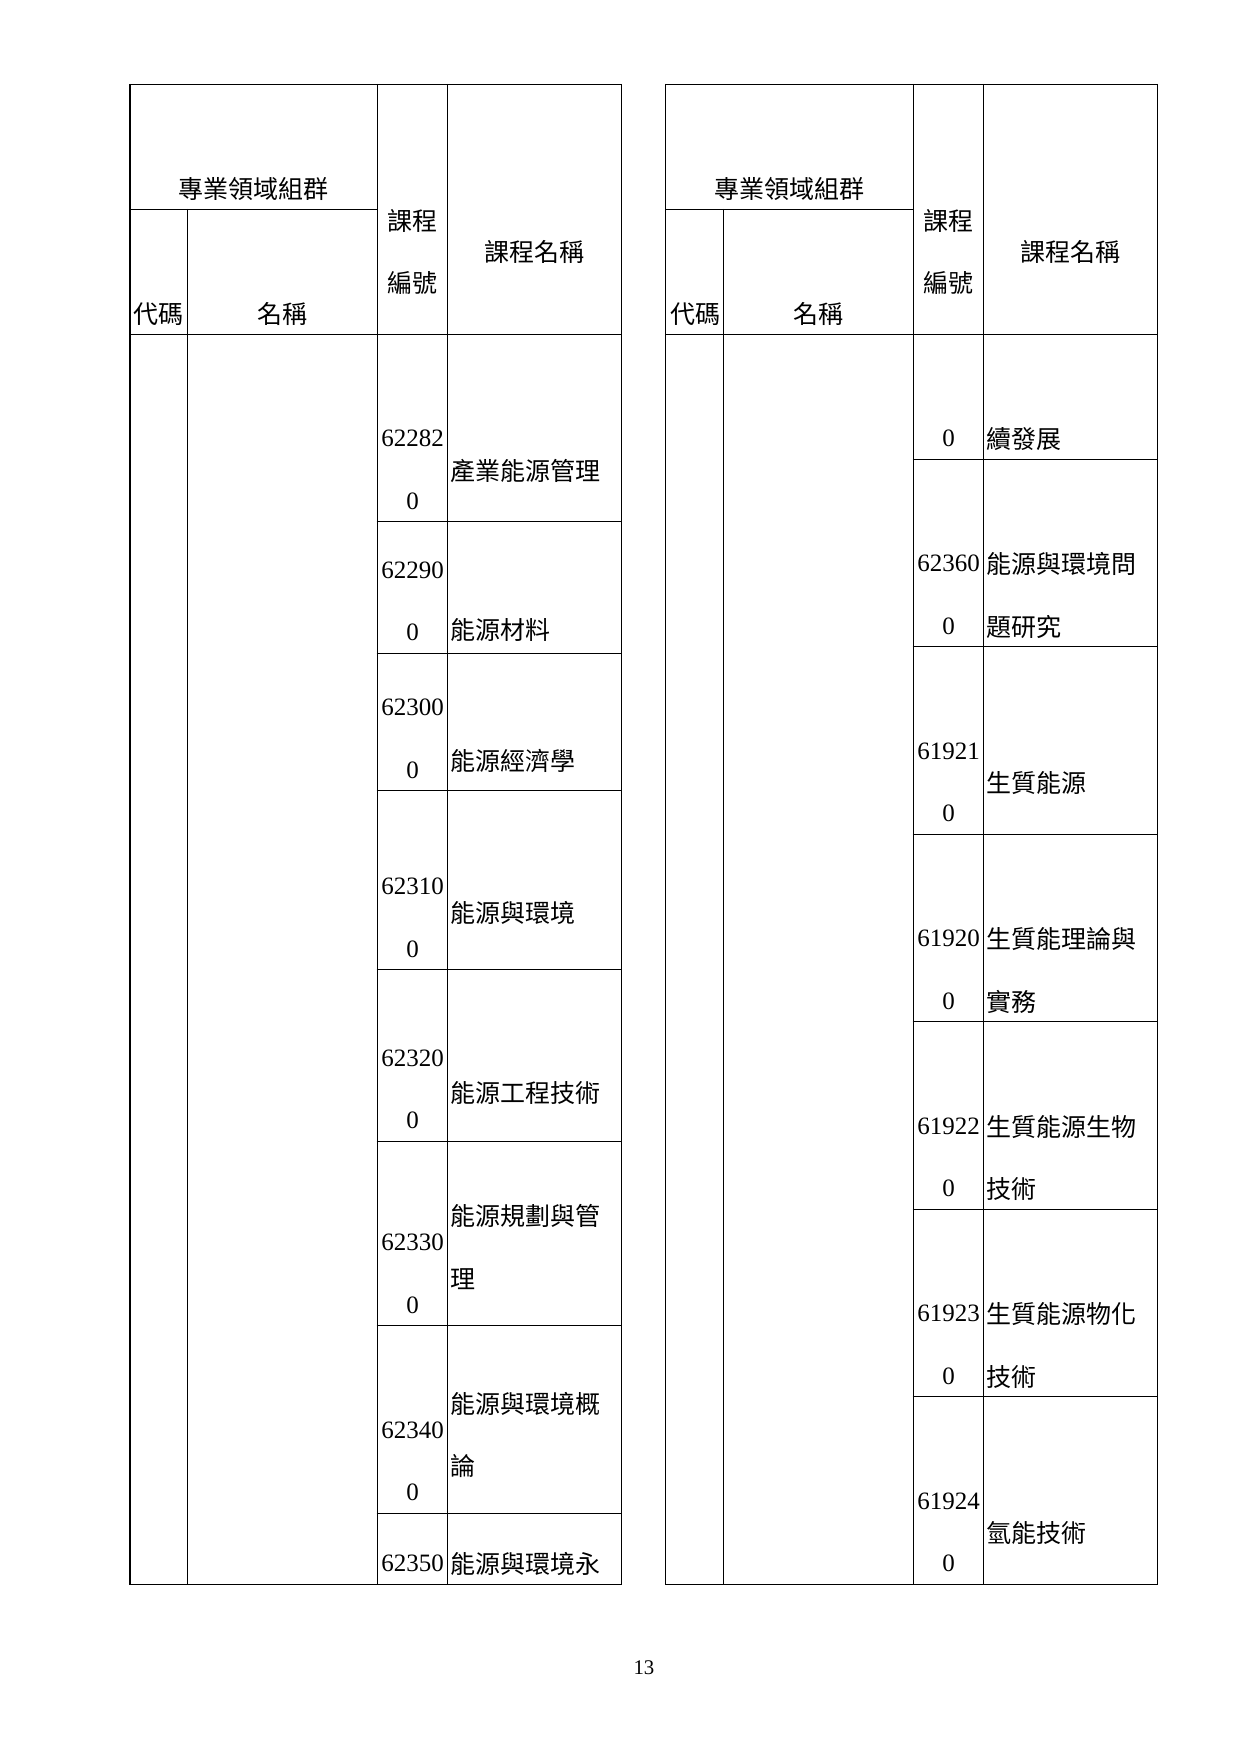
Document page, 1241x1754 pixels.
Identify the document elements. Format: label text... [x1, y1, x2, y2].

table_cell 能源經濟學 [448, 654, 621, 790]
table_cell 產業能源管理 [448, 335, 621, 521]
table_cell [188, 335, 377, 1584]
table_cell 623100 [378, 791, 447, 969]
table_cell 代碼 [666, 210, 723, 334]
table_header 課程名稱 [984, 85, 1157, 334]
table_header 課程編號 [914, 85, 983, 334]
table_cell 續發展 [984, 335, 1157, 459]
table_cell 622820 [378, 335, 447, 521]
table_cell 623300 [378, 1142, 447, 1325]
table_cell 62350 [378, 1514, 447, 1584]
table_cell 氫能技術 [984, 1397, 1157, 1584]
table_cell 能源工程技術 [448, 970, 621, 1141]
table_cell 619220 [914, 1022, 983, 1209]
table_header 專業領域組群 [131, 85, 377, 209]
table_cell [724, 335, 913, 1584]
table_cell [666, 335, 723, 1584]
table_cell 619210 [914, 647, 983, 834]
table_cell 能源與環境問題研究 [984, 460, 1157, 646]
table_cell 623400 [378, 1326, 447, 1512]
table_cell 能源材料 [448, 522, 621, 652]
table_header 課程名稱 [448, 85, 621, 334]
table_cell 生質能源物化技術 [984, 1210, 1157, 1396]
table_cell 能源與環境概論 [448, 1326, 621, 1512]
table_cell 622900 [378, 522, 447, 652]
table_cell 名稱 [188, 210, 377, 334]
table_cell 0 [914, 335, 983, 459]
table_cell 623200 [378, 970, 447, 1141]
table_cell [131, 335, 187, 1584]
table_cell 生質能源生物技術 [984, 1022, 1157, 1209]
table_cell 生質能理論與實務 [984, 835, 1157, 1021]
table_cell 能源規劃與管理 [448, 1142, 621, 1325]
table_cell 619230 [914, 1210, 983, 1396]
table_cell 代碼 [131, 210, 187, 334]
table_header 專業領域組群 [666, 85, 913, 209]
table_cell 能源與環境永 [448, 1514, 621, 1584]
table_cell 619200 [914, 835, 983, 1021]
table_header 課程編號 [378, 85, 447, 334]
table_cell 623600 [914, 460, 983, 646]
table_cell 619240 [914, 1397, 983, 1584]
table_cell 生質能源 [984, 647, 1157, 834]
table_cell 名稱 [724, 210, 913, 334]
table_cell 623000 [378, 654, 447, 790]
table_cell 能源與環境 [448, 791, 621, 969]
